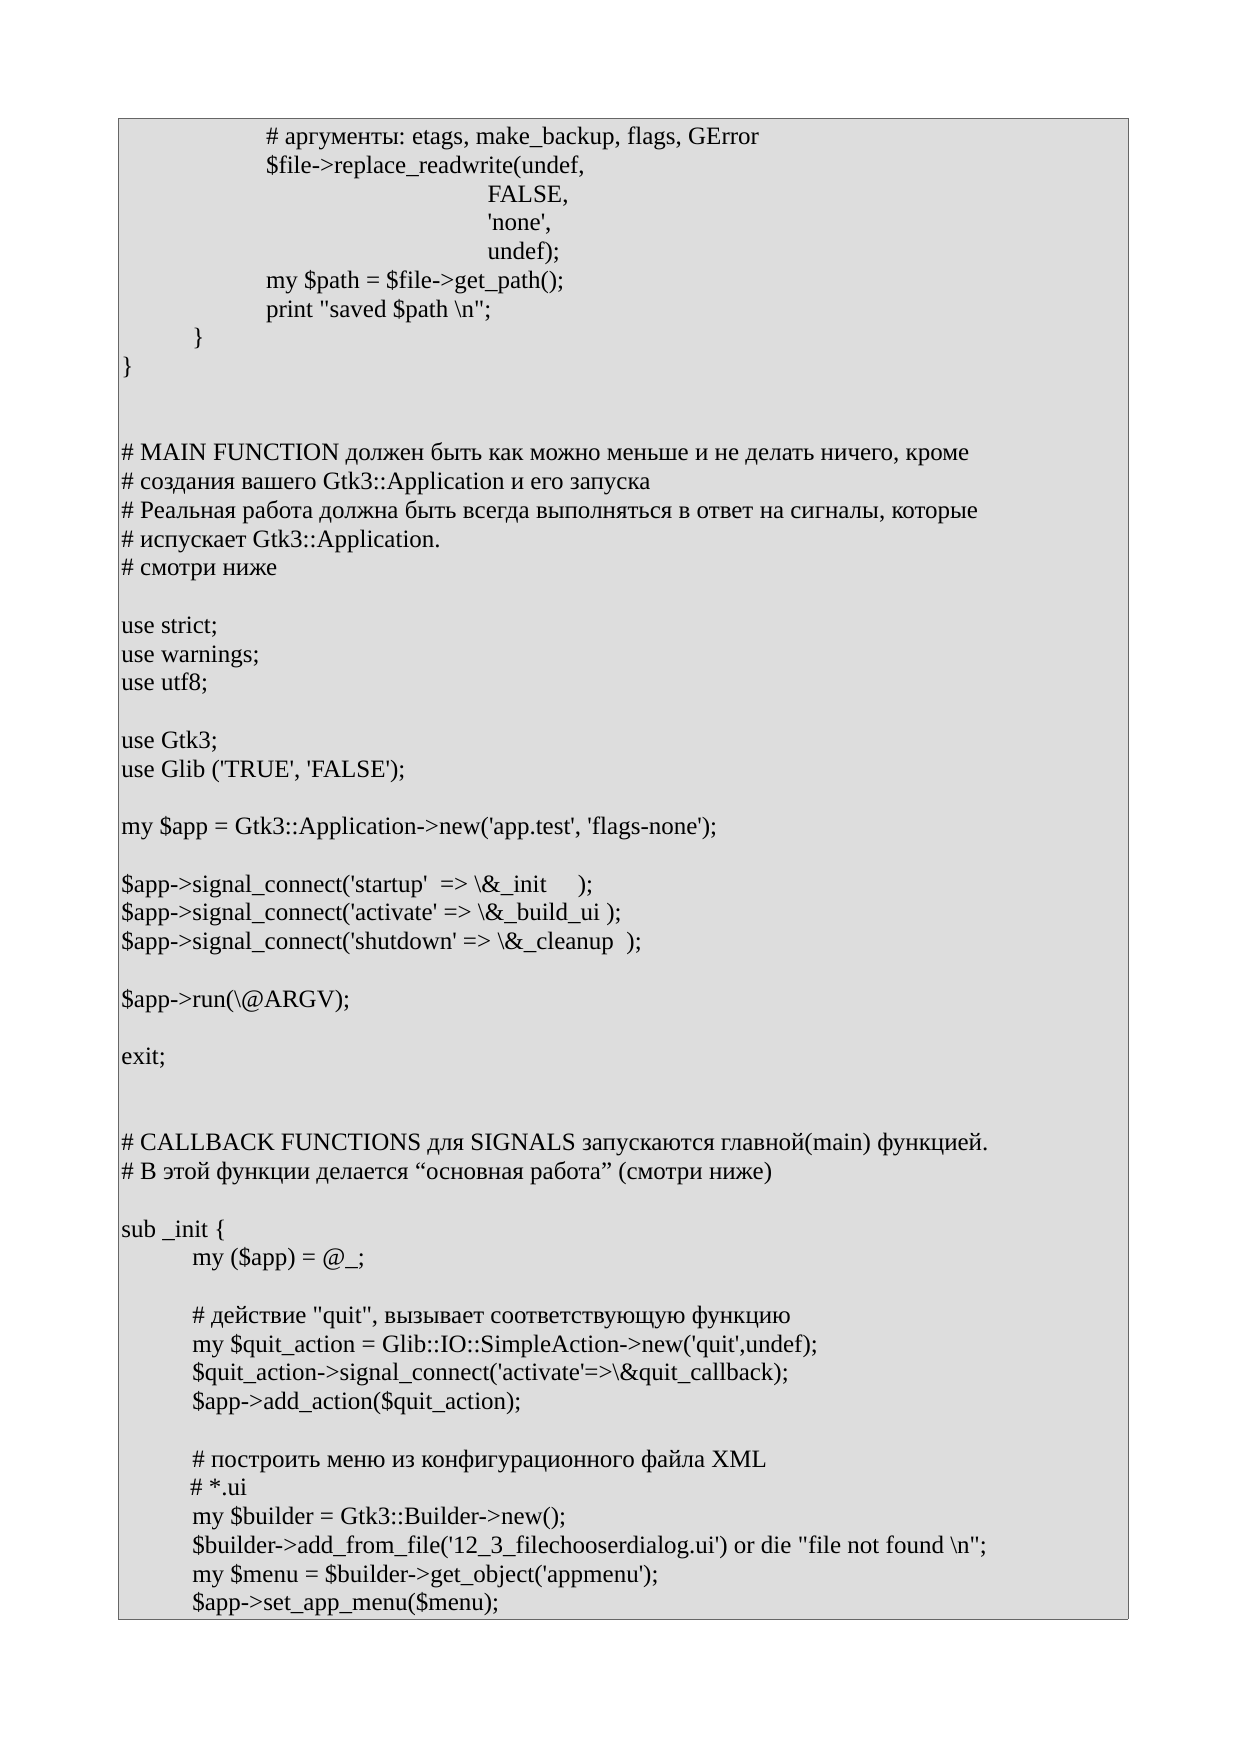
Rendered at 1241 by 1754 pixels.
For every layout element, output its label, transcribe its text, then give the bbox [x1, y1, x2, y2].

text # построить меню из конфигурационного файла XML [119, 1441, 1128, 1469]
text print "saved $path \n"; [119, 291, 1128, 319]
text $app->add_action($quit_action); [119, 1383, 1128, 1412]
text } [119, 319, 1128, 348]
text undef); [119, 233, 1128, 262]
text FALSE, [119, 176, 1128, 204]
text # смотри ниже [119, 549, 1128, 578]
text use warnings; [119, 636, 1128, 664]
text $quit_action->signal_connect('activate'=>\&quit_callback); [119, 1354, 1128, 1383]
text $app->signal_connect('activate' => \&_build_ui ); [119, 894, 1128, 923]
text use Glib ('TRUE', 'FALSE'); [119, 751, 1128, 779]
text my $menu = $builder->get_object('appmenu'); [119, 1556, 1128, 1584]
text use Gtk3; [119, 722, 1128, 751]
text $builder->add_from_file('12_3_filechooserdialog.ui') or die "file not found \n"; [119, 1527, 1128, 1556]
text # аргументы: etags, make_backup, flags, GError [119, 119, 1128, 147]
text my $quit_action = Glib::IO::SimpleAction->new('quit',undef); [119, 1326, 1128, 1354]
text sub _init { [119, 1211, 1128, 1239]
text $app->signal_connect('shutdown' => \&_cleanup ); [119, 923, 1128, 952]
text $file->replace_readwrite(undef, [119, 147, 1128, 176]
text } [119, 348, 1128, 377]
text my $builder = Gtk3::Builder->new(); [119, 1498, 1128, 1527]
text # Реальная работа должна быть всегда выполняться в ответ на сигналы, которые [119, 492, 1128, 521]
text # *.ui [119, 1469, 1128, 1498]
text $app->set_app_menu($menu); [119, 1584, 1128, 1619]
text $app->signal_connect('startup' => \&_init ); [119, 866, 1128, 894]
text use utf8; [119, 664, 1128, 693]
text my $app = Gtk3::Application->new('app.test', 'flags-none'); [119, 808, 1128, 837]
text $app->run(\@ARGV); [119, 981, 1128, 1009]
text # В этой функции делается “основная работа” (смотри ниже) [119, 1153, 1128, 1182]
text # создания вашего Gtk3::Application и его запуска [119, 463, 1128, 492]
text 'none', [119, 204, 1128, 233]
text my ($app) = @_; [119, 1239, 1128, 1268]
text # MAIN FUNCTION должен быть как можно меньше и не делать ничего, кроме [119, 434, 1128, 463]
text my $path = $file->get_path(); [119, 262, 1128, 291]
text # действие "quit", вызывает соответствующую функцию [119, 1297, 1128, 1326]
text use strict; [119, 607, 1128, 636]
text # CALLBACK FUNCTIONS для SIGNALS запускаются главной(main) функцией. [119, 1124, 1128, 1153]
text exit; [119, 1038, 1128, 1067]
text # испускает Gtk3::Application. [119, 521, 1128, 549]
